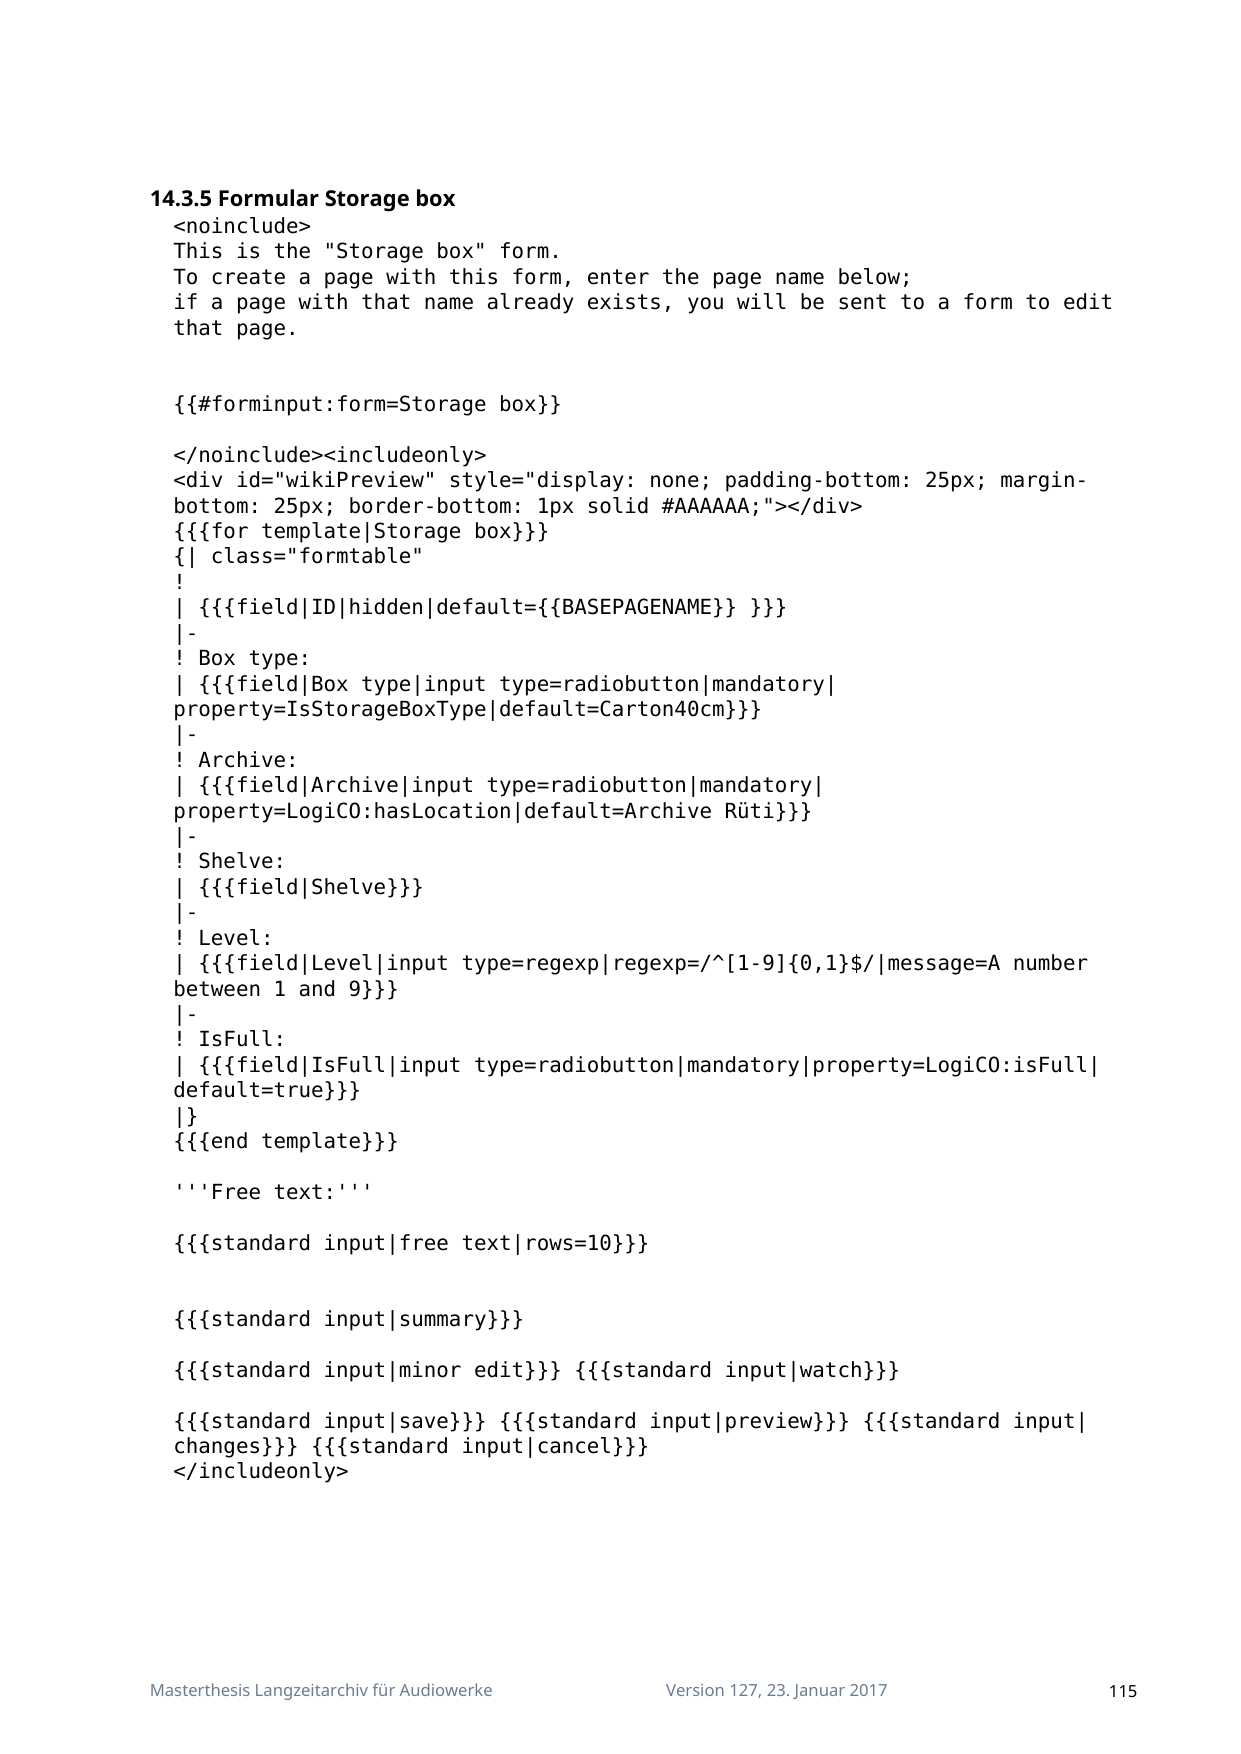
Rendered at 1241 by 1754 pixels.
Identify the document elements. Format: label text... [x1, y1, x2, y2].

text '''Free text:''' [173, 1179, 1136, 1204]
text <noinclude> [173, 213, 1136, 238]
text <div id="wikiPreview" style="display: none; padding-bottom: 25px; margin-bottom: 25px; border-bottom: 1px solid #AAAAAA;"></div> [173, 467, 1136, 518]
text |- [173, 823, 1136, 848]
text {{{standard input|free text|rows=10}}} [173, 1229, 1136, 1255]
text ! Level: [173, 924, 1136, 950]
text ! [173, 569, 1136, 594]
text </includeonly> [173, 1458, 1136, 1484]
text ! Archive: [173, 747, 1136, 772]
text |- [173, 899, 1136, 924]
text To create a page with this form, enter the page name below; [173, 264, 1136, 289]
text |- [173, 619, 1136, 645]
text | {{{field|ID|hidden|default={{BASEPAGENAME}} }}} [173, 594, 1136, 619]
text {| class="formtable" [173, 543, 1136, 569]
subtitle Formular Storage box [149, 183, 1136, 213]
text </noinclude><includeonly> [173, 442, 1136, 467]
text | {{{field|Archive|input type=radiobutton|mandatory|property=LogiCO:hasLocation|default=Archive Rüti}}} [173, 772, 1136, 823]
text if a page with that name already exists, you will be sent to a form to edit that page. [173, 289, 1136, 340]
text {{{standard input|save}}} {{{standard input|preview}}} {{{standard input|changes}}} {{{standard input|cancel}}} [173, 1407, 1136, 1458]
text | {{{field|IsFull|input type=radiobutton|mandatory|property=LogiCO:isFull|default=true}}} [173, 1052, 1136, 1102]
text |} [173, 1102, 1136, 1128]
text | {{{field|Box type|input type=radiobutton|mandatory|property=IsStorageBoxType|default=Carton40cm}}} [173, 670, 1136, 721]
text {{{end template}}} [173, 1128, 1136, 1153]
text {{{for template|Storage box}}} [173, 518, 1136, 543]
text ! Box type: [173, 645, 1136, 670]
text |- [173, 721, 1136, 747]
text | {{{field|Level|input type=regexp|regexp=/^[1-9]{0,1}$/|message=A number between 1 and 9}}} [173, 950, 1136, 1001]
text This is the "Storage box" form. [173, 238, 1136, 264]
text {{{standard input|minor edit}}} {{{standard input|watch}}} [173, 1357, 1136, 1382]
text | {{{field|Shelve}}} [173, 874, 1136, 899]
text {{#forminput:form=Storage box}} [173, 391, 1136, 416]
text |- [173, 1001, 1136, 1026]
text {{{standard input|summary}}} [173, 1306, 1136, 1331]
text ! IsFull: [173, 1026, 1136, 1052]
text ! Shelve: [173, 848, 1136, 874]
